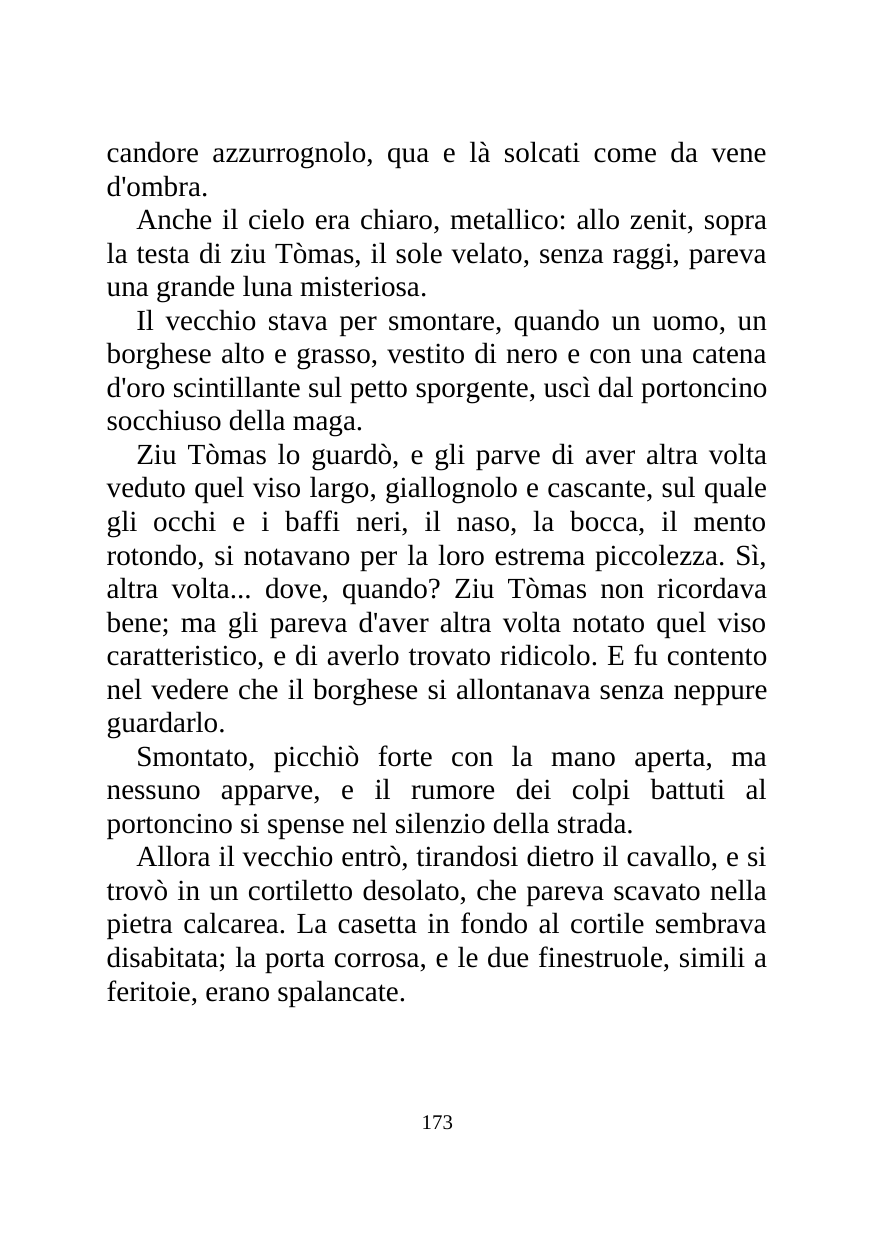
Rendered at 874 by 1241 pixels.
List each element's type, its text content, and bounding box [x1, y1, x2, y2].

text Allora il vecchio entrò, tirandosi dietro il cavallo, e si trovò in un cortiletto desolato, che pareva scavato nella pietra calcarea. La casetta in fondo al cortile sembrava disabitata; la porta corrosa, e le due finestruole, simili a feritoie, erano spalancate. [106, 839, 768, 1007]
text Smontato, picchiò forte con la mano aperta, ma nessuno apparve, e il rumore dei colpi battuti al portoncino si spense nel silenzio della strada. [106, 739, 768, 839]
text Il vecchio stava per smontare, quando un uomo, un borghese alto e grasso, vestito di nero e con una catena d'oro scintillante sul petto sporgente, uscì dal portoncino socchiuso della maga. [106, 303, 768, 437]
text Ziu Tòmas lo guardò, e gli parve di aver altra volta veduto quel viso largo, giallognolo e cascante, sul quale gli occhi e i baffi neri, il naso, la bocca, il mento rotondo, si notavano per la loro estrema piccolezza. Sì, altra volta... dove, quando? Ziu Tòmas non ricordava bene; ma gli pareva d'aver altra volta notato quel viso caratteristico, e di averlo trovato ridicolo. E fu contento nel vedere che il borghese si allontanava senza neppure guardarlo. [106, 437, 768, 739]
text candore azzurrognolo, qua e là solcati come da vene d'ombra. [106, 135, 768, 202]
text Anche il cielo era chiaro, metallico: allo zenit, sopra la testa di ziu Tòmas, il sole velato, senza raggi, pareva una grande luna misteriosa. [106, 202, 768, 303]
